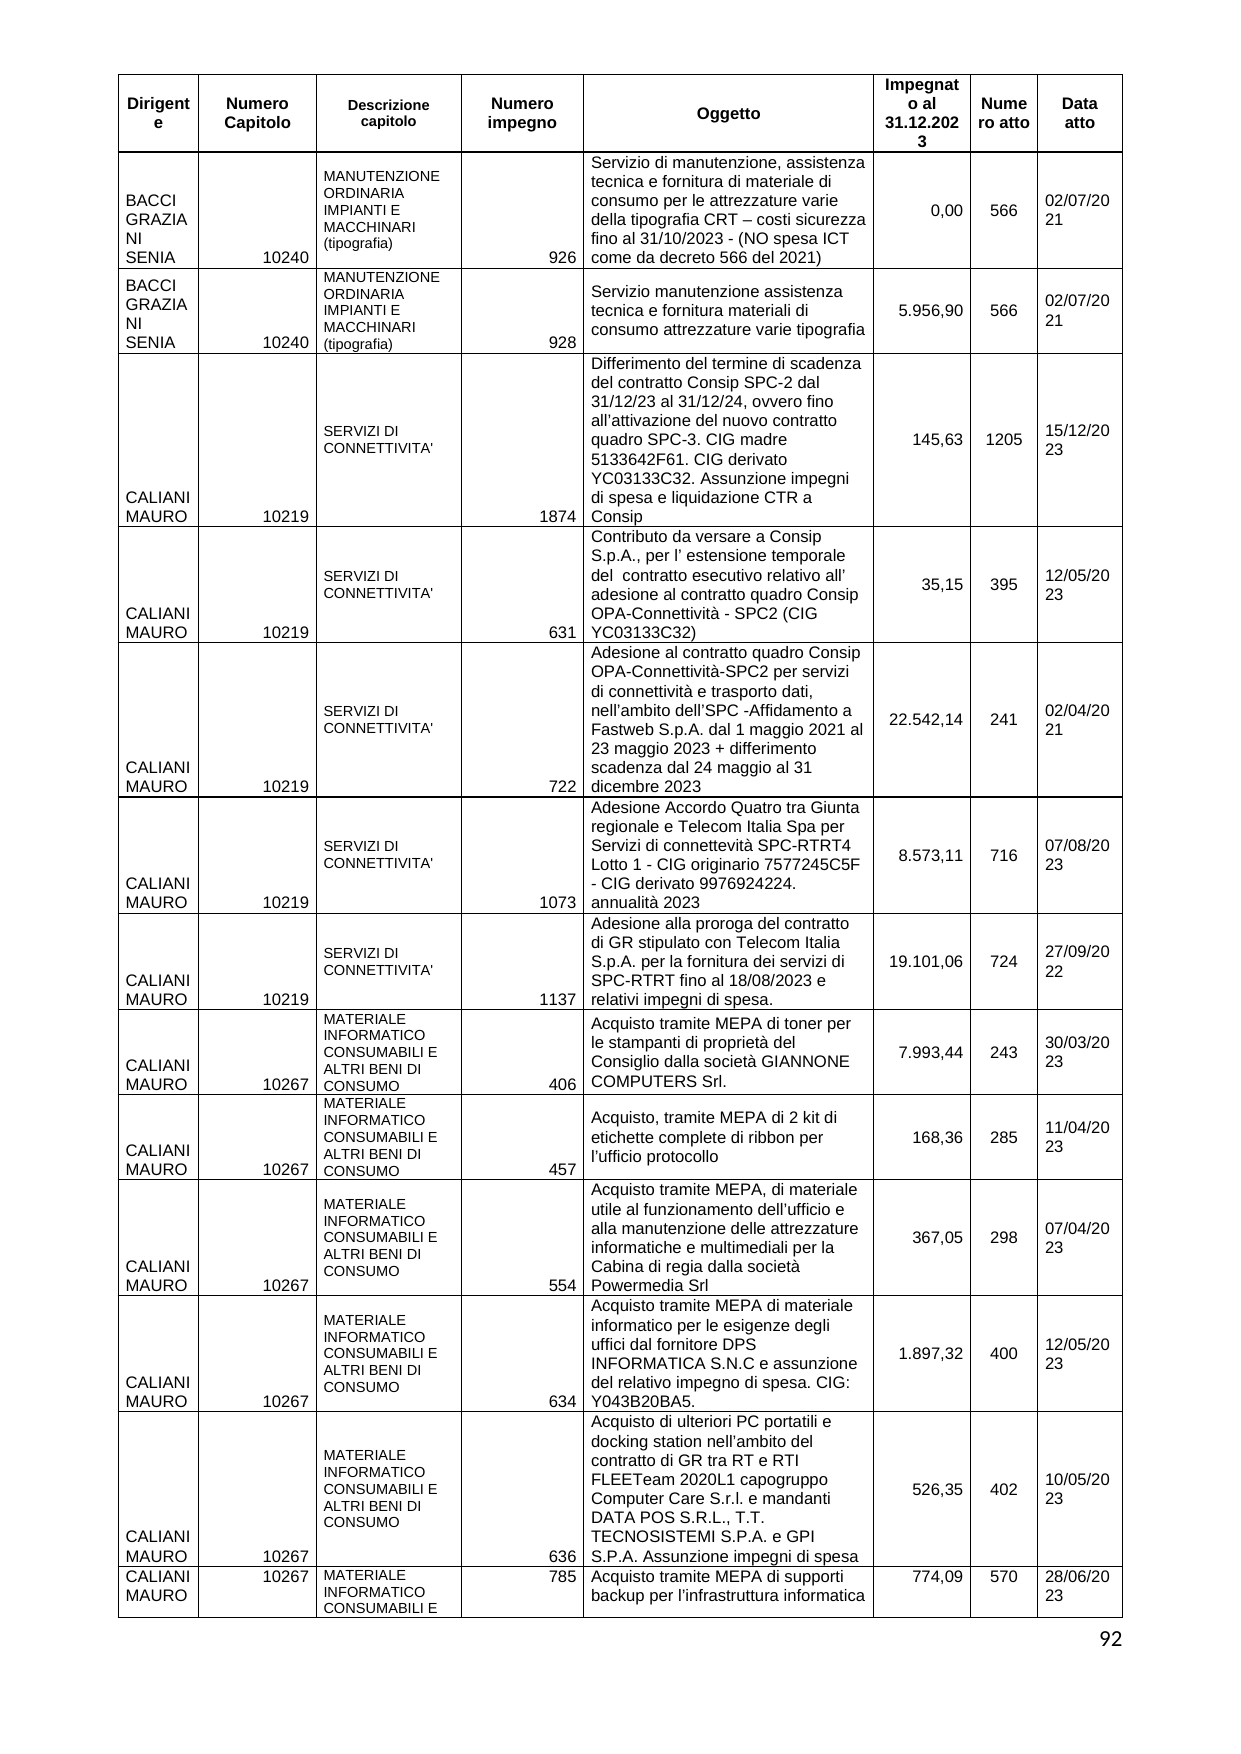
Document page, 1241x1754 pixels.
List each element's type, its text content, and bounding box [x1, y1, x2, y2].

table_cell CALIANI MAURO [119, 1180, 198, 1295]
table_cell 12/05/2023 [1038, 527, 1122, 642]
table_cell Acquisto tramite MEPA di toner per le stampanti di proprietà del Consiglio dalla società GIANNONE COMPUTERS Srl. [584, 1010, 873, 1094]
table_cell 5.956,90 [874, 269, 970, 352]
table_cell 926 [462, 153, 583, 267]
table_cell 10267 [199, 1567, 316, 1617]
table_cell CALIANI MAURO [119, 643, 198, 796]
table_cell 10219 [199, 527, 316, 642]
table_cell 28/06/2023 [1038, 1567, 1122, 1617]
table_header Numero impegno [462, 75, 583, 151]
table_cell 241 [971, 643, 1037, 796]
table_cell 722 [462, 643, 583, 796]
table_cell 457 [462, 1095, 583, 1179]
table_cell CALIANI MAURO [119, 527, 198, 642]
table_header Oggetto [584, 75, 873, 151]
table_cell 8.573,11 [874, 798, 970, 912]
table_cell 19.101,06 [874, 914, 970, 1009]
table_cell 400 [971, 1296, 1037, 1411]
table_cell Acquisto tramite MEPA di materiale informatico per le esigenze degli uffici dal fornitore DPS INFORMATICA S.N.C e assunzione del relativo impegno di spesa. CIG: Y043B20BA5. [584, 1296, 873, 1411]
table_cell Acquisto di ulteriori PC portatili e docking station nell’ambito del contratto di GR tra RT e RTI FLEETeam 2020L1 capogruppo Computer Care S.r.l. e mandanti DATA POS S.R.L., T.T. TECNOSISTEMI S.P.A. e GPI S.P.A. Assunzione impegni di spesa [584, 1412, 873, 1566]
table_cell 10267 [199, 1095, 316, 1179]
table_cell 30/03/2023 [1038, 1010, 1122, 1094]
table_cell CALIANI MAURO [119, 1567, 198, 1617]
table_cell 367,05 [874, 1180, 970, 1295]
table_cell 0,00 [874, 153, 970, 267]
table_cell 785 [462, 1567, 583, 1617]
table_header Dirigente [119, 75, 198, 151]
table_cell 10219 [199, 643, 316, 796]
table_cell MATERIALE INFORMATICO CONSUMABILI E ALTRI BENI DI CONSUMO [317, 1296, 461, 1411]
table_cell CALIANI MAURO [119, 354, 198, 526]
table_cell Servizio manutenzione assistenza tecnica e fornitura materiali di consumo attrezzature varie tipografia [584, 269, 873, 352]
table_cell 10267 [199, 1412, 316, 1566]
table_cell 395 [971, 527, 1037, 642]
table_header Data atto [1038, 75, 1122, 151]
table_cell 570 [971, 1567, 1037, 1617]
table_cell 634 [462, 1296, 583, 1411]
table_cell 716 [971, 798, 1037, 912]
table_header Descrizione capitolo [317, 75, 461, 151]
table_cell Adesione alla proroga del contratto di GR stipulato con Telecom Italia S.p.A. per la fornitura dei servizi di SPC-RTRT fino al 18/08/2023 e relativi impegni di spesa. [584, 914, 873, 1009]
table_cell 11/04/2023 [1038, 1095, 1122, 1179]
table_cell SERVIZI DI CONNETTIVITA' [317, 527, 461, 642]
table_cell 10267 [199, 1010, 316, 1094]
table_cell 406 [462, 1010, 583, 1094]
table_cell Adesione al contratto quadro Consip OPA-Connettività-SPC2 per servizi di connettività e trasporto dati, nell’ambito dell’SPC -Affidamento a Fastweb S.p.A. dal 1 maggio 2021 al 23 maggio 2023 + differimento scadenza dal 24 maggio al 31 dicembre 2023 [584, 643, 873, 796]
table_cell CALIANI MAURO [119, 798, 198, 912]
table_cell CALIANI MAURO [119, 1010, 198, 1094]
table_cell 10240 [199, 269, 316, 352]
table_cell 7.993,44 [874, 1010, 970, 1094]
table_cell 145,63 [874, 354, 970, 526]
table_cell 02/04/2021 [1038, 643, 1122, 796]
table_cell BACCI GRAZIANI SENIA [119, 269, 198, 352]
table_cell Servizio di manutenzione, assistenza tecnica e fornitura di materiale di consumo per le attrezzature varie della tipografia CRT – costi sicurezza fino al 31/10/2023 - (NO spesa ICT come da decreto 566 del 2021) [584, 153, 873, 267]
table_cell CALIANI MAURO [119, 1095, 198, 1179]
table_header Impegnato al 31.12.2023 [874, 75, 970, 151]
table_cell 724 [971, 914, 1037, 1009]
table_cell CALIANI MAURO [119, 914, 198, 1009]
table_cell 243 [971, 1010, 1037, 1094]
table_cell 10219 [199, 798, 316, 912]
table_cell 10219 [199, 354, 316, 526]
table_cell 1874 [462, 354, 583, 526]
table_cell 168,36 [874, 1095, 970, 1179]
table_cell 10219 [199, 914, 316, 1009]
table_cell Acquisto tramite MEPA, di materiale utile al funzionamento dell’ufficio e alla manutenzione delle attrezzature informatiche e multimediali per la Cabina di regia dalla società Powermedia Srl [584, 1180, 873, 1295]
table_cell 22.542,14 [874, 643, 970, 796]
table_cell 10267 [199, 1180, 316, 1295]
table_cell 35,15 [874, 527, 970, 642]
table_cell 10/05/2023 [1038, 1412, 1122, 1566]
table_cell 27/09/2022 [1038, 914, 1122, 1009]
table_header Numero atto [971, 75, 1037, 151]
table_cell Adesione Accordo Quatro tra Giunta regionale e Telecom Italia Spa per Servizi di connettevità SPC-RTRT4 Lotto 1 - CIG originario 7577245C5F - CIG derivato 9976924224. annualità 2023 [584, 798, 873, 912]
table_cell SERVIZI DI CONNETTIVITA' [317, 798, 461, 912]
table_cell Acquisto tramite MEPA di supporti backup per l’infrastruttura informatica [584, 1567, 873, 1617]
table_cell MANUTENZIONE ORDINARIA IMPIANTI E MACCHINARI (tipografia) [317, 269, 461, 352]
table_cell MATERIALE INFORMATICO CONSUMABILI E ALTRI BENI DI CONSUMO [317, 1095, 461, 1179]
table_cell MATERIALE INFORMATICO CONSUMABILI E ALTRI BENI DI CONSUMO [317, 1180, 461, 1295]
table_cell 774,09 [874, 1567, 970, 1617]
table_cell MANUTENZIONE ORDINARIA IMPIANTI E MACCHINARI (tipografia) [317, 153, 461, 267]
table_cell SERVIZI DI CONNETTIVITA' [317, 914, 461, 1009]
table_cell 928 [462, 269, 583, 352]
table_cell 285 [971, 1095, 1037, 1179]
table_cell 402 [971, 1412, 1037, 1566]
table_cell Differimento del termine di scadenza del contratto Consip SPC-2 dal 31/12/23 al 31/12/24, ovvero fino all’attivazione del nuovo contratto quadro SPC-3. CIG madre 5133642F61. CIG derivato YC03133C32. Assunzione impegni di spesa e liquidazione CTR a Consip [584, 354, 873, 526]
table_cell 07/08/2023 [1038, 798, 1122, 912]
table_cell 631 [462, 527, 583, 642]
table_cell 1137 [462, 914, 583, 1009]
table_cell BACCI GRAZIANI SENIA [119, 153, 198, 267]
table_cell 15/12/2023 [1038, 354, 1122, 526]
table_cell 566 [971, 153, 1037, 267]
table_cell 566 [971, 269, 1037, 352]
table_cell 298 [971, 1180, 1037, 1295]
table_cell 526,35 [874, 1412, 970, 1566]
table_cell 10240 [199, 153, 316, 267]
table_cell MATERIALE INFORMATICO CONSUMABILI E ALTRI BENI DI CONSUMO [317, 1010, 461, 1094]
table_cell 554 [462, 1180, 583, 1295]
table_cell SERVIZI DI CONNETTIVITA' [317, 354, 461, 526]
table_cell 12/05/2023 [1038, 1296, 1122, 1411]
table_cell 636 [462, 1412, 583, 1566]
table_header Numero Capitolo [199, 75, 316, 151]
table_cell 07/04/2023 [1038, 1180, 1122, 1295]
table_cell 1.897,32 [874, 1296, 970, 1411]
table_cell CALIANI MAURO [119, 1412, 198, 1566]
table_cell 1205 [971, 354, 1037, 526]
table_cell 02/07/2021 [1038, 269, 1122, 352]
table_cell Acquisto, tramite MEPA di 2 kit di etichette complete di ribbon per l’ufficio protocollo [584, 1095, 873, 1179]
table_cell CALIANI MAURO [119, 1296, 198, 1411]
table_cell 1073 [462, 798, 583, 912]
table_cell SERVIZI DI CONNETTIVITA' [317, 643, 461, 796]
table_cell 10267 [199, 1296, 316, 1411]
table_cell Contributo da versare a Consip S.p.A., per l’ estensione temporale del contratto esecutivo relativo all’ adesione al contratto quadro Consip OPA-Connettività - SPC2 (CIG YC03133C32) [584, 527, 873, 642]
table_cell MATERIALE INFORMATICO CONSUMABILI E ALTRI BENI DI CONSUMO [317, 1412, 461, 1566]
table_cell MATERIALE INFORMATICO CONSUMABILI E [317, 1567, 461, 1617]
table_cell 02/07/2021 [1038, 153, 1122, 267]
